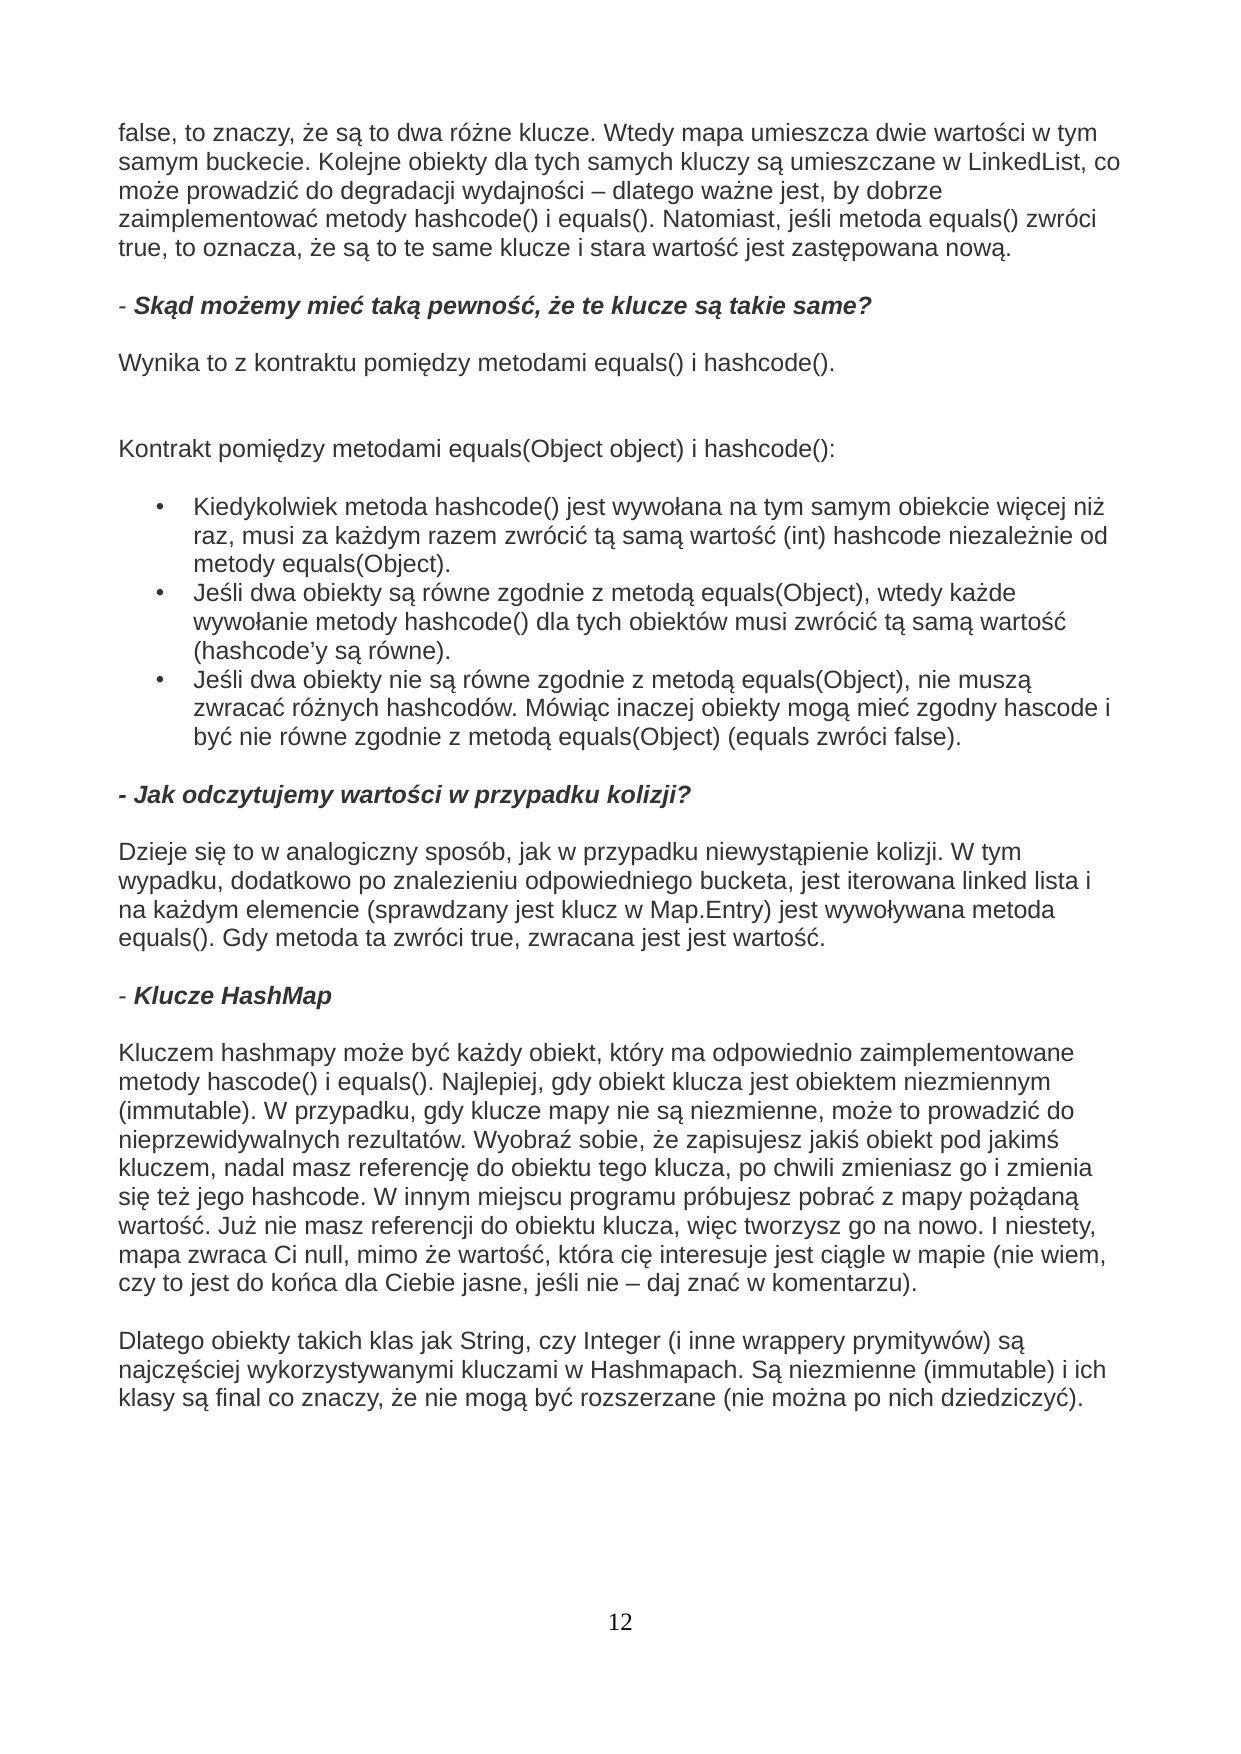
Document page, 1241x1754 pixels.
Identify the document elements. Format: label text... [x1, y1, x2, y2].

text Dzieje się to w analogiczny sposób, jak w przypadku niewystąpienie kolizji. W tym wypadku, dodatkowo po znalezieniu odpowiedniego bucketa, jest iterowana linked lista i na każdym elemencie (sprawdzany jest klucz w Map.Entry) jest wywoływana metoda equals(). Gdy metoda ta zwróci true, zwracana jest jest wartość. - Klucze HashMap [118, 837, 1122, 1038]
list Jeśli dwa obiekty nie są równe zgodnie z metodą equals(Object), nie muszą zwracać różnych hashcodów. Mówiąc inaczej obiekty mogą mieć zgodny hascode i być nie równe zgodnie z metodą equals(Object) (equals zwróci false). [156, 664, 1122, 751]
text Kluczem hashmapy może być każdy obiekt, który ma odpowiednio zaimplementowane metody hascode() i equals(). Najlepiej, gdy obiekt klucza jest obiektem niezmiennym (immutable). W przypadku, gdy klucze mapy nie są niezmienne, może to prowadzić do nieprzewidywalnych rezultatów. Wyobraź sobie, że zapisujesz jakiś obiekt pod jakimś kluczem, nadal masz referencję do obiektu tego klucza, po chwili zmieniasz go i zmienia się też jego hashcode. W innym miejscu programu próbujesz pobrać z mapy pożądaną wartość. Już nie masz referencji do obiektu klucza, więc tworzysz go na nowo. I niestety, mapa zwraca Ci null, mimo że wartość, która cię interesuje jest ciągle w mapie (nie wiem, czy to jest do końca dla Ciebie jasne, jeśli nie – daj znać w komentarzu). [118, 1038, 1122, 1297]
text - Jak odczytujemy wartości w przypadku kolizji? [118, 780, 1122, 837]
list Kiedykolwiek metoda hashcode() jest wywołana na tym samym obiekcie więcej niż raz, musi za każdym razem zwrócić tą samą wartość (int) hashcode niezależnie od metody equals(Object). [156, 492, 1122, 578]
text Dlatego obiekty takich klas jak String, czy Integer (i inne wrappery prymitywów) są najczęściej wykorzystywanymi kluczami w Hashmapach. Są niezmienne (immutable) i ich klasy są final co znaczy, że nie mogą być rozszerzane (nie można po nich dziedziczyć). [118, 1326, 1122, 1412]
text false, to znaczy, że są to dwa różne klucze. Wtedy mapa umieszcza dwie wartości w tym samym buckecie. Kolejne obiekty dla tych samych kluczy są umieszczane w LinkedList, co może prowadzić do degradacji wydajności – dlatego ważne jest, by dobrze zaimplementować metody hashcode() i equals(). Natomiast, jeśli metoda equals() zwróci true, to oznacza, że są to te same klucze i stara wartość jest zastępowana nową. - Skąd możemy mieć taką pewność, że te klucze są takie same? [118, 118, 1122, 348]
list Jeśli dwa obiekty są równe zgodnie z metodą equals(Object), wtedy każde wywołanie metody hashcode() dla tych obiektów musi zwrócić tą samą wartość (hashcode’y są równe). [156, 578, 1122, 664]
text Kontrakt pomiędzy metodami equals(Object object) i hashcode(): [118, 434, 1122, 463]
text Wynika to z kontraktu pomiędzy metodami equals() i hashcode(). [118, 348, 1122, 377]
